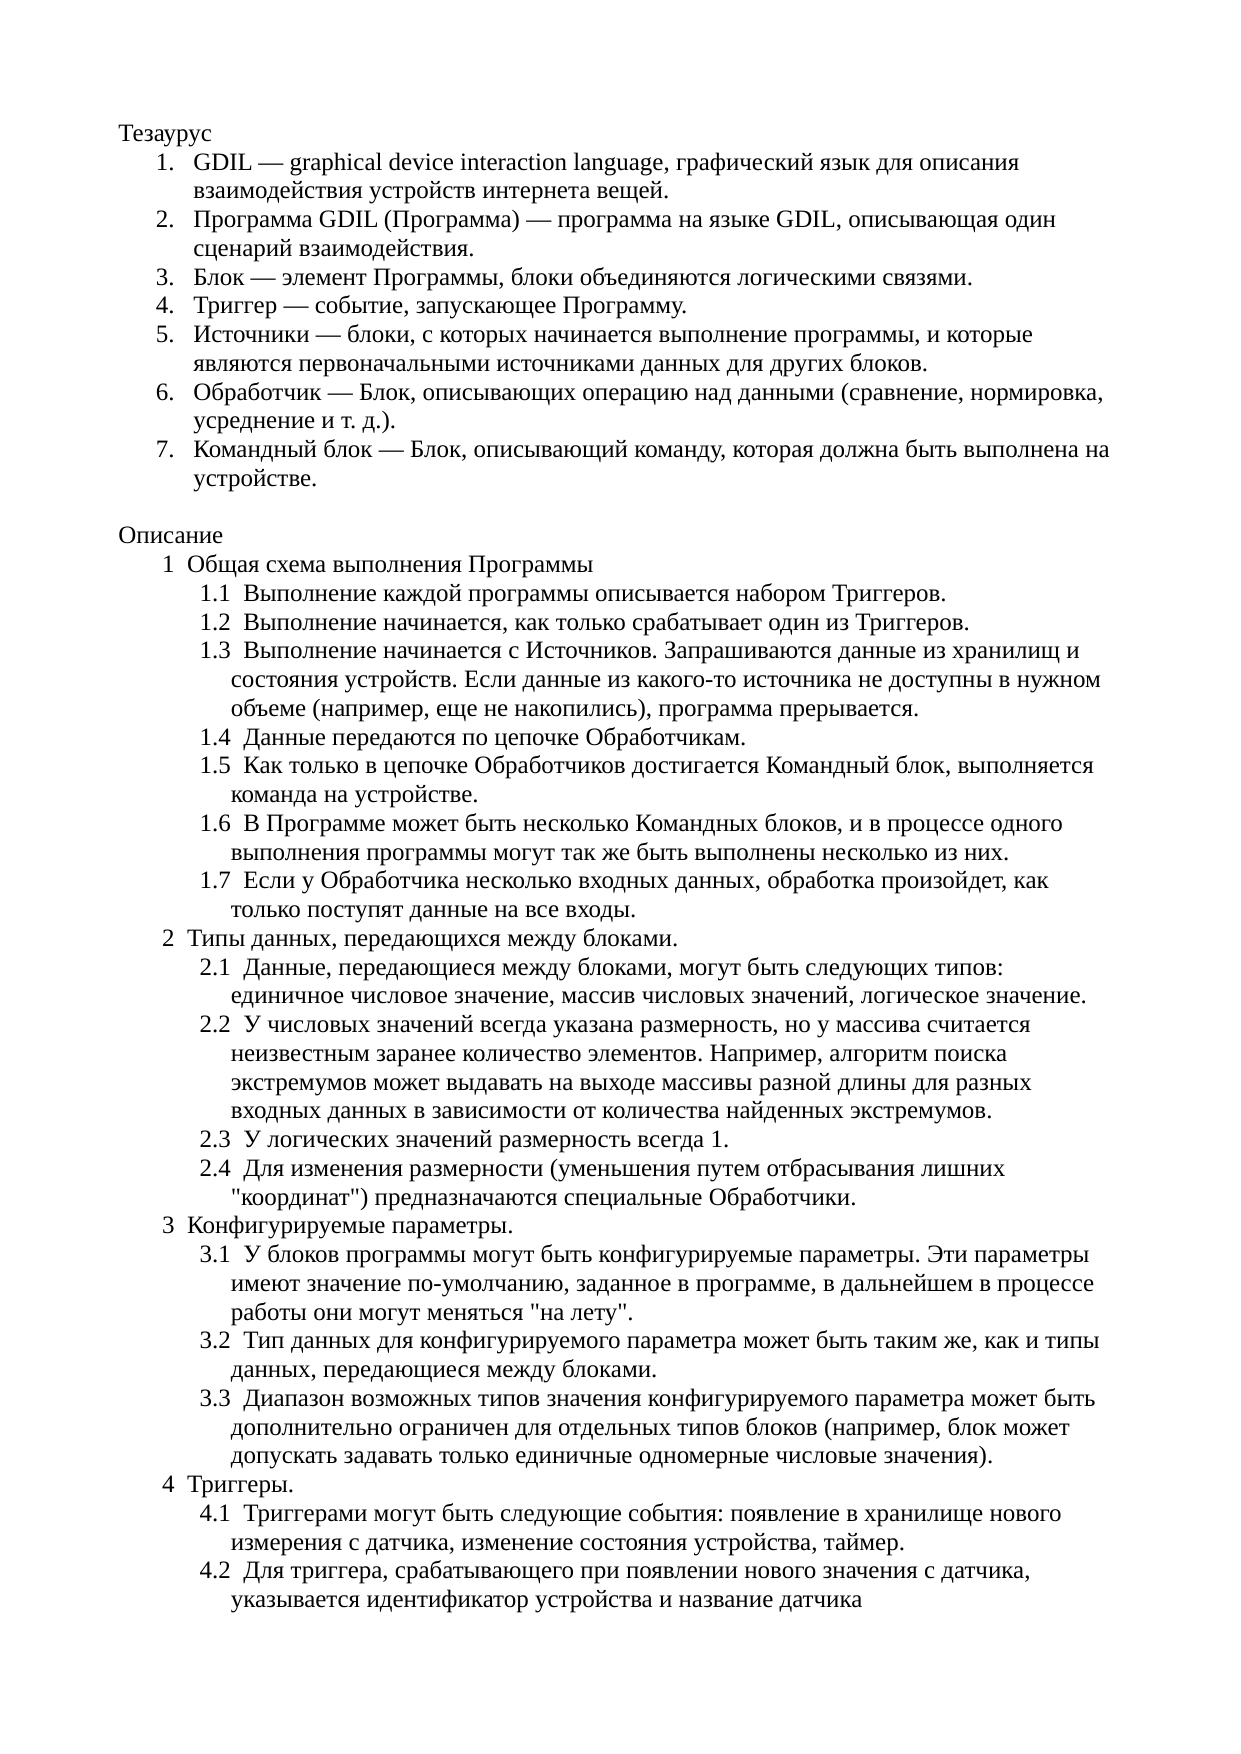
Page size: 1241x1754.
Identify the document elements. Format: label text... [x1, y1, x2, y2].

list Данные передаются по цепочке Обработчикам. [193, 722, 1122, 751]
list Для триггера, срабатывающего при появлении нового значения с датчика, указывается идентификатор устройства и название датчика [193, 1556, 1122, 1613]
list У числовых значений всегда указана размерность, но у массива считается неизвестным заранее количество элементов. Например, алгоритм поиска экстремумов может выдавать на выходе массивы разной длины для разных входных данных в зависимости от количества найденных экстремумов. [193, 1009, 1122, 1124]
list Выполнение начинается с Источников. Запрашиваются данные из хранилищ и состояния устройств. Если данные из какого-то источника не доступны в нужном объеме (например, еще не накопились), программа прерывается. [193, 636, 1122, 722]
list GDIL — graphical device interaction language, графический язык для описания взаимодействия устройств интернета вещей. [156, 147, 1122, 204]
list Если у Обработчика несколько входных данных, обработка произойдет, как только поступят данные на все входы. [193, 866, 1122, 923]
list Триггер — событие, запускающее Программу. [156, 291, 1122, 319]
list Обработчик — Блок, описывающих операцию над данными (сравнение, нормировка, усреднение и т. д.). [156, 377, 1122, 434]
list Как только в цепочке Обработчиков достигается Командный блок, выполняется команда на устройстве. [193, 751, 1122, 808]
list Выполнение начинается, как только срабатывает один из Триггеров. [193, 607, 1122, 636]
text Тезаурус [118, 118, 1122, 147]
list Тип данных для конфигурируемого параметра может быть таким же, как и типы данных, передающиеся между блоками. [193, 1326, 1122, 1383]
list Общая схема выполнения Программы [156, 549, 1122, 578]
list Источники — блоки, с которых начинается выполнение программы, и которые являются первоначальными источниками данных для других блоков. [156, 319, 1122, 377]
list Конфигурируемые параметры. [156, 1211, 1122, 1239]
list Командный блок — Блок, описывающий команду, которая должна быть выполнена на устройстве. [156, 434, 1122, 492]
list В Программе может быть несколько Командных блоков, и в процессе одного выполнения программы могут так же быть выполнены несколько из них. [193, 808, 1122, 866]
text Описание [118, 521, 1122, 549]
list У логических значений размерность всегда 1. [193, 1124, 1122, 1153]
list Данные, передающиеся между блоками, могут быть следующих типов: единичное числовое значение, массив числовых значений, логическое значение. [193, 952, 1122, 1009]
list Программа GDIL (Программа) — программа на языке GDIL, описывающая один сценарий взаимодействия. [156, 204, 1122, 262]
list Триггерами могут быть следующие события: появление в хранилище нового измерения с датчика, изменение состояния устройства, таймер. [193, 1498, 1122, 1556]
list У блоков программы могут быть конфигурируемые параметры. Эти параметры имеют значение по-умолчанию, заданное в программе, в дальнейшем в процессе работы они могут меняться "на лету". [193, 1239, 1122, 1326]
list Типы данных, передающихся между блоками. [156, 923, 1122, 952]
list Блок — элемент Программы, блоки объединяются логическими связями. [156, 262, 1122, 291]
list Выполнение каждой программы описывается набором Триггеров. [193, 578, 1122, 607]
list Диапазон возможных типов значения конфигурируемого параметра может быть дополнительно ограничен для отдельных типов блоков (например, блок может допускать задавать только единичные одномерные числовые значения). [193, 1383, 1122, 1469]
list Для изменения размерности (уменьшения путем отбрасывания лишних "координат") предназначаются специальные Обработчики. [193, 1153, 1122, 1211]
list Триггеры. [156, 1469, 1122, 1498]
